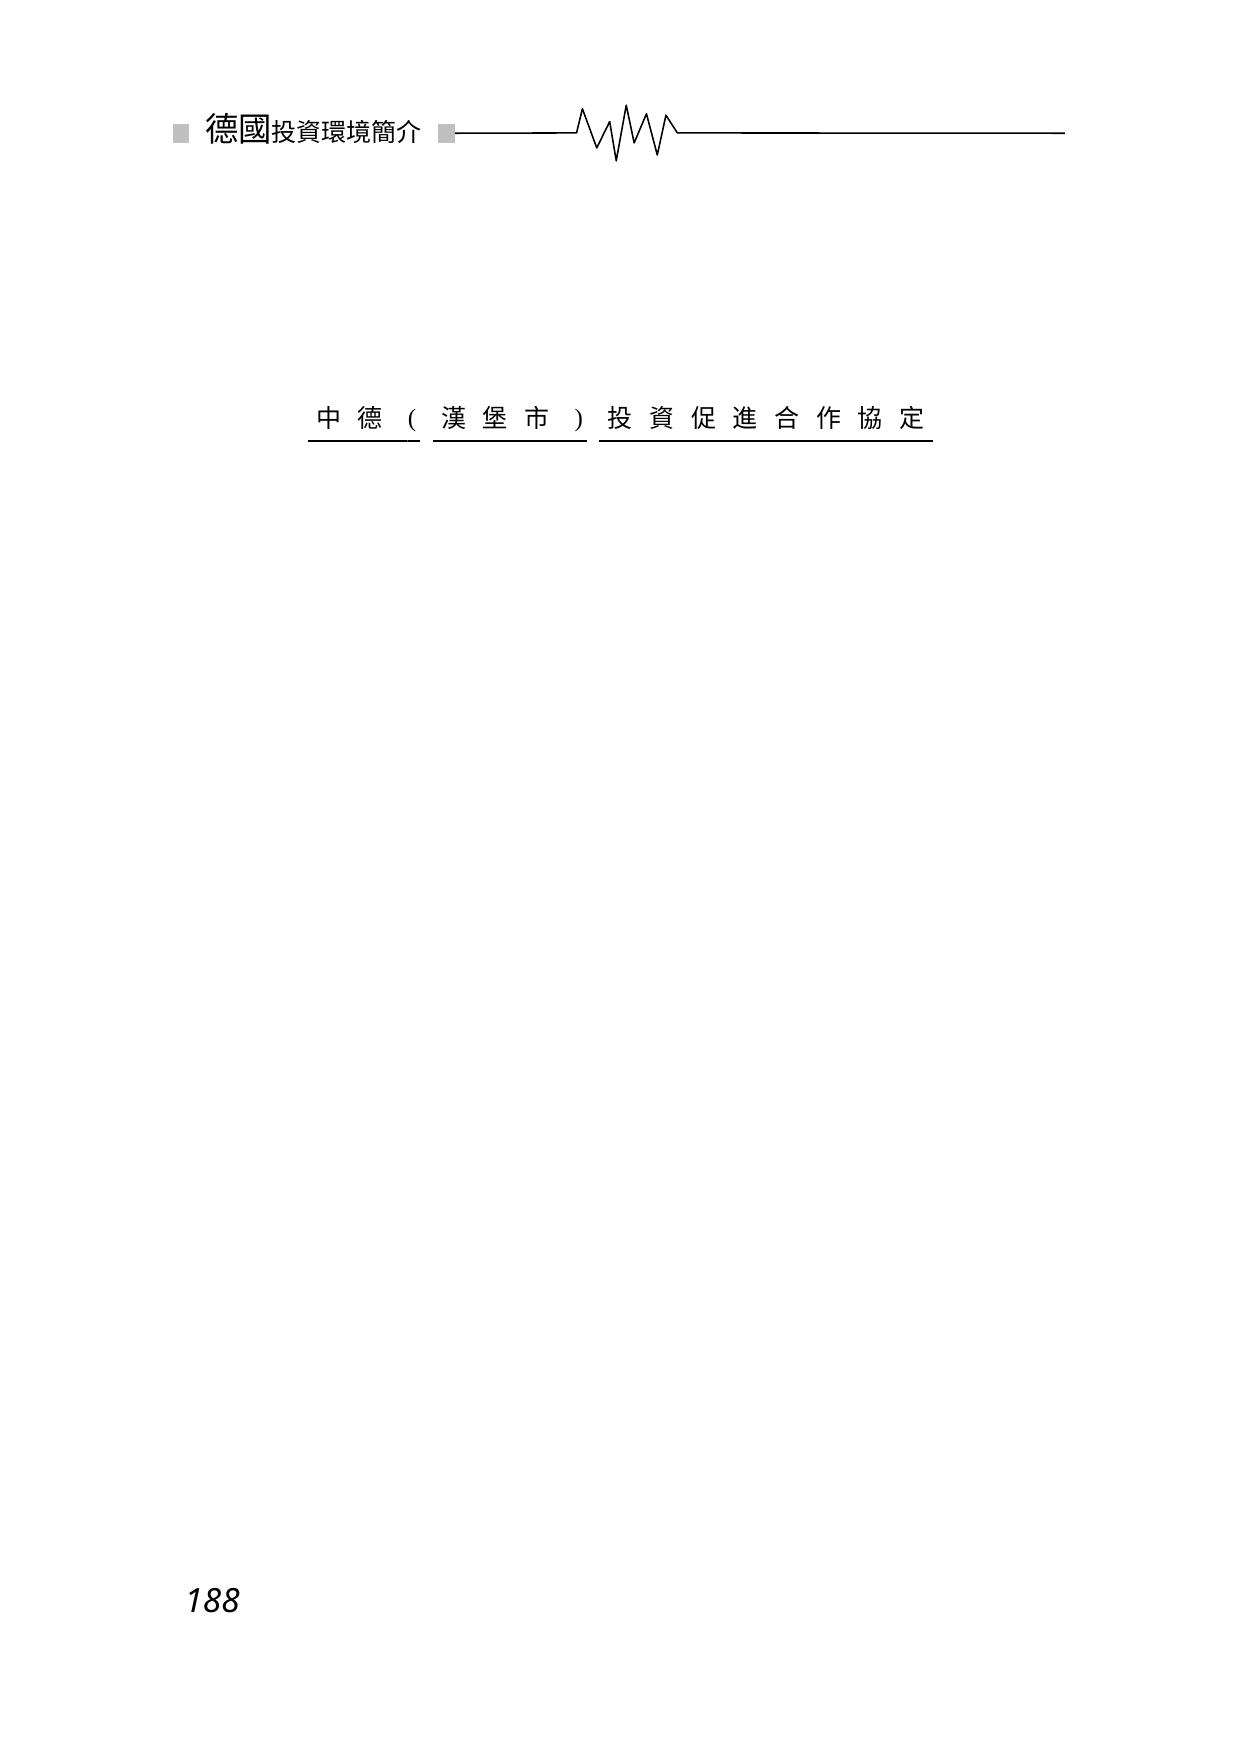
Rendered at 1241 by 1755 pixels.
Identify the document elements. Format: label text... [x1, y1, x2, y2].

text 中德(漢堡市)投資促進合作協定 [183, 375, 1058, 438]
